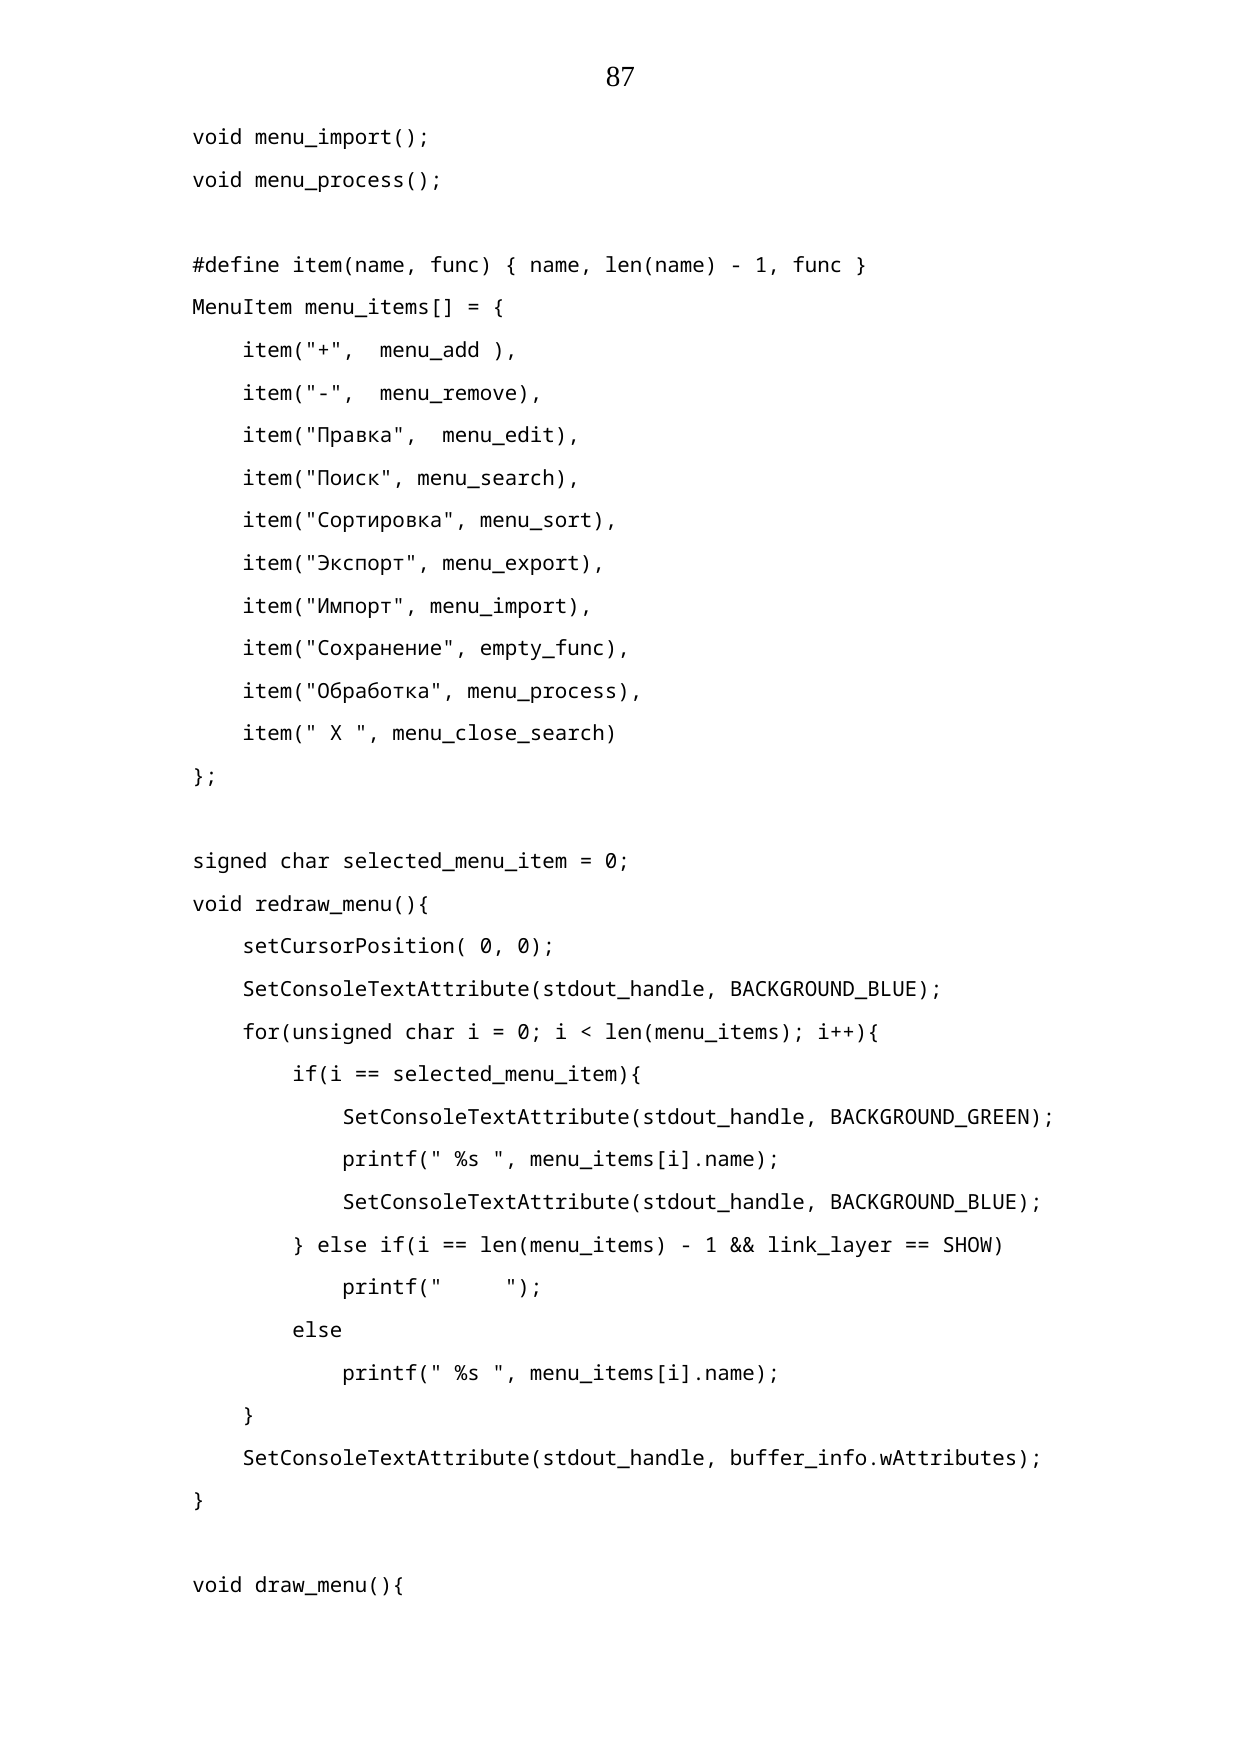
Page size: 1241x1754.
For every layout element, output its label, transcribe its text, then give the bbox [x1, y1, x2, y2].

text void menu_import(); [118, 122, 1122, 151]
text } [118, 1485, 1122, 1514]
text for(unsigned char i = 0; i < len(menu_items); i++){ [118, 1017, 1122, 1045]
text void redraw_menu(){ [118, 889, 1122, 917]
text } [118, 1400, 1122, 1429]
text item("Правка", menu_edit), [118, 420, 1122, 449]
text item("Экспорт", menu_export), [118, 548, 1122, 577]
text item("Поиск", menu_search), [118, 463, 1122, 491]
text printf(" %s ", menu_items[i].name); [118, 1358, 1122, 1386]
text SetConsoleTextAttribute(stdout_handle, BACKGROUND_BLUE); [118, 974, 1122, 1003]
text else [118, 1315, 1122, 1343]
text SetConsoleTextAttribute(stdout_handle, BACKGROUND_GREEN); [118, 1102, 1122, 1130]
text item("Сортировка", menu_sort), [118, 506, 1122, 534]
text item(" X ", menu_close_search) [118, 718, 1122, 747]
text }; [118, 761, 1122, 789]
text void draw_menu(){ [118, 1571, 1122, 1599]
text item("-", menu_remove), [118, 378, 1122, 406]
text if(i == selected_menu_item){ [118, 1059, 1122, 1088]
text item("Обработка", menu_process), [118, 676, 1122, 704]
text SetConsoleTextAttribute(stdout_handle, buffer_info.wAttributes); [118, 1443, 1122, 1471]
text void menu_process(); [118, 165, 1122, 193]
text printf(" %s ", menu_items[i].name); [118, 1144, 1122, 1173]
text MenuItem menu_items[] = { [118, 292, 1122, 321]
text printf(" "); [118, 1272, 1122, 1301]
text signed char selected_menu_item = 0; [118, 846, 1122, 875]
text item("Импорт", menu_import), [118, 591, 1122, 619]
text item("Сохранение", empty_func), [118, 633, 1122, 662]
text SetConsoleTextAttribute(stdout_handle, BACKGROUND_BLUE); [118, 1187, 1122, 1216]
text item("+", menu_add ), [118, 335, 1122, 363]
text } else if(i == len(menu_items) - 1 && link_layer == SHOW) [118, 1230, 1122, 1258]
text #define item(name, func) { name, len(name) - 1, func } [118, 250, 1122, 278]
text setCursorPosition( 0, 0); [118, 932, 1122, 960]
